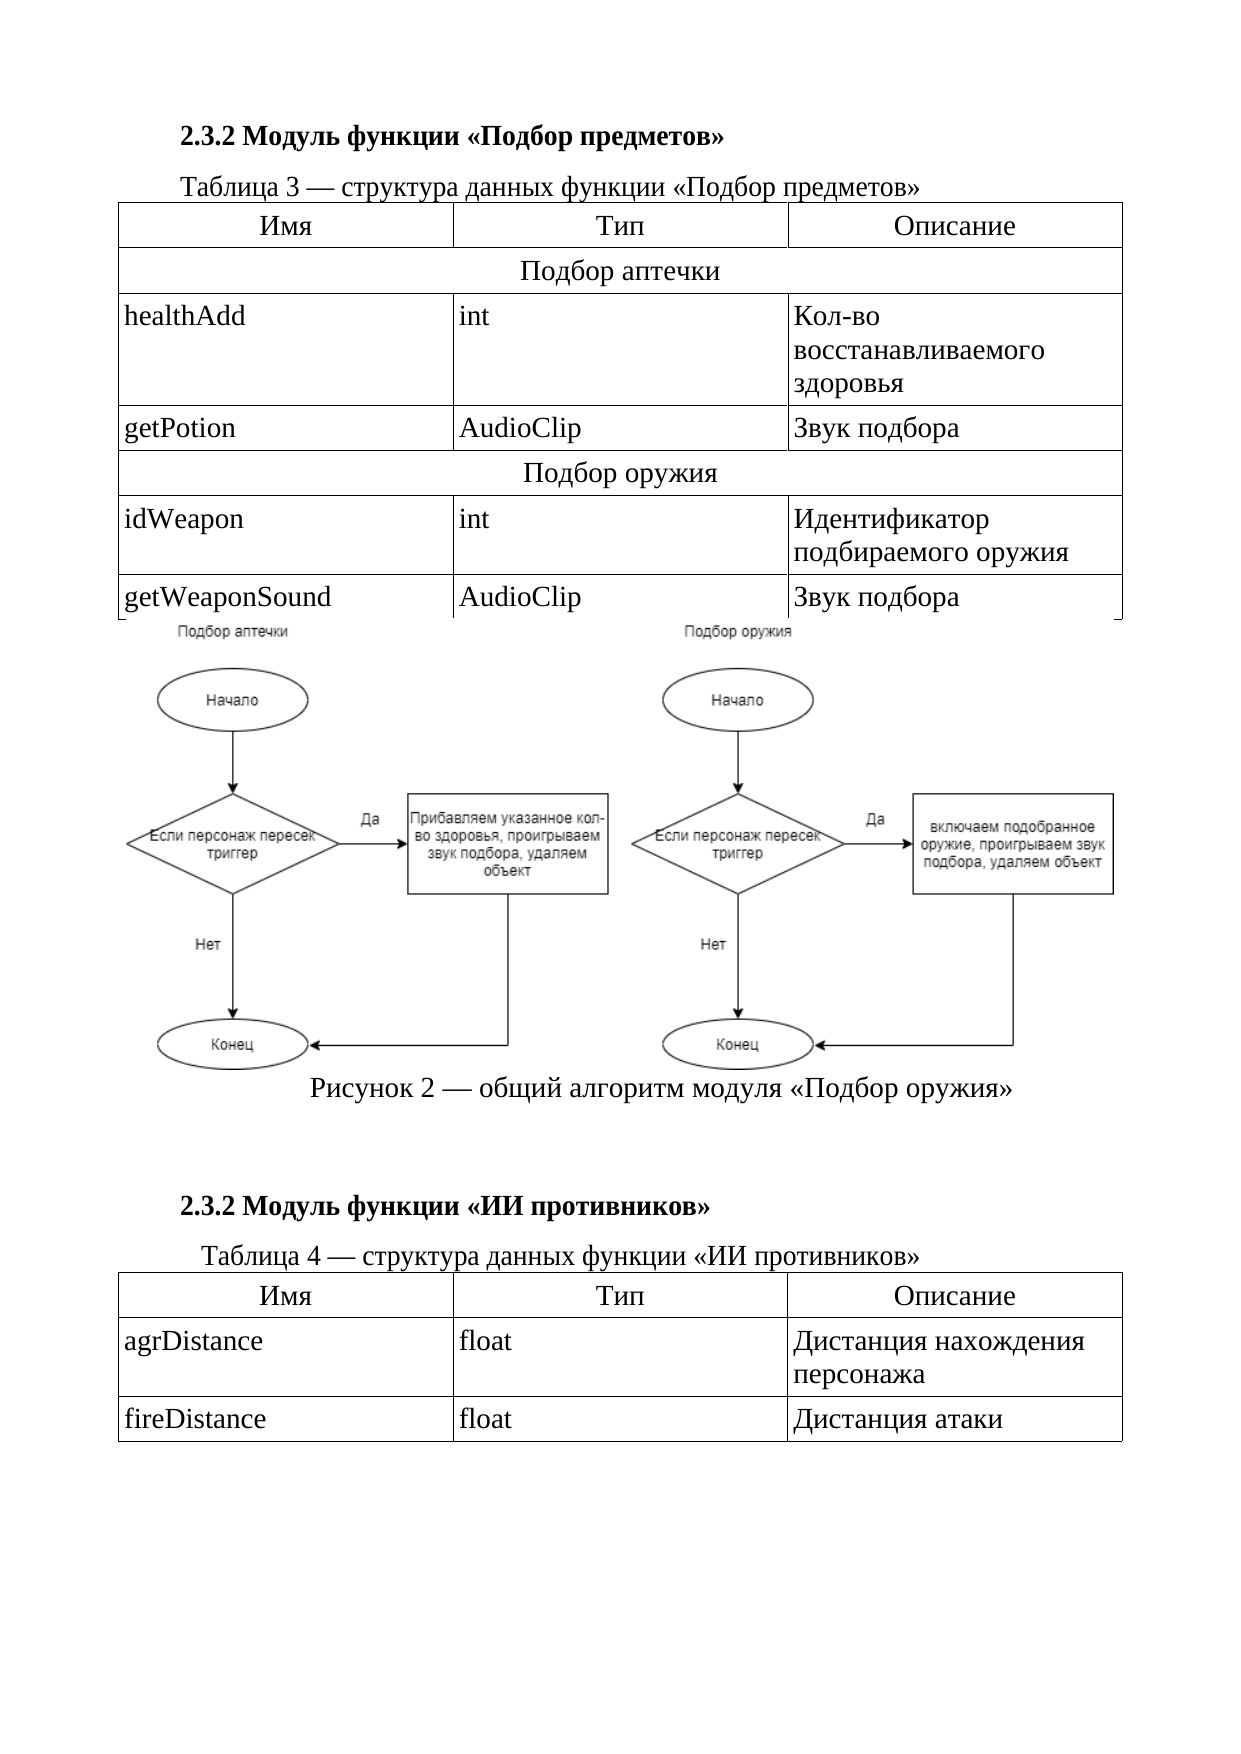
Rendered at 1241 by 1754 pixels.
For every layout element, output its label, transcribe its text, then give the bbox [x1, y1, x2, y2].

table_cell agrDistance [119, 1318, 453, 1396]
table_header Тип [454, 1273, 787, 1317]
table_cell fireDistance [119, 1397, 453, 1441]
table_cell Подбор оружия [119, 451, 1122, 495]
table_cell getWeaponSound [119, 575, 453, 619]
table_header Описание [789, 203, 1122, 247]
text Рисунок 2 — общий алгоритм модуля «Подбор оружия» [118, 1070, 1122, 1103]
table_cell float [454, 1318, 787, 1396]
table_cell Подбор аптечки [119, 248, 1122, 293]
table_cell Звук подбора [789, 406, 1122, 450]
subtitle Таблица 3 — структура данных функции «Подбор предметов» [180, 169, 1122, 202]
table_cell healthAdd [119, 294, 453, 405]
table_header Описание [788, 1273, 1122, 1317]
table_cell Идентификатор подбираемого оружия [789, 496, 1122, 574]
picture [126, 618, 1114, 1070]
table_cell getPotion [119, 406, 453, 450]
table_cell float [454, 1397, 787, 1441]
table_cell Дистанция нахождения персонажа [788, 1318, 1122, 1396]
table_cell idWeapon [119, 496, 453, 574]
table_cell Дистанция атаки [788, 1397, 1122, 1441]
table_cell Звук подбора [789, 575, 1122, 619]
table_header Имя [119, 1273, 453, 1317]
table_header Тип [454, 203, 787, 247]
table_cell int [454, 294, 787, 405]
table_cell Кол-во восстанавливаемого здоровья [789, 294, 1122, 405]
table_cell AudioClip [454, 575, 787, 618]
subtitle 2.3.2 Модуль функции «Подбор предметов» [180, 118, 1122, 152]
table_cell int [454, 496, 787, 574]
table_header Имя [119, 203, 453, 247]
subtitle Таблица 4 — структура данных функции «ИИ противников» [118, 1238, 1122, 1272]
table_cell AudioClip [454, 406, 787, 450]
subtitle 2.3.2 Модуль функции «ИИ противников» [180, 1188, 1122, 1221]
